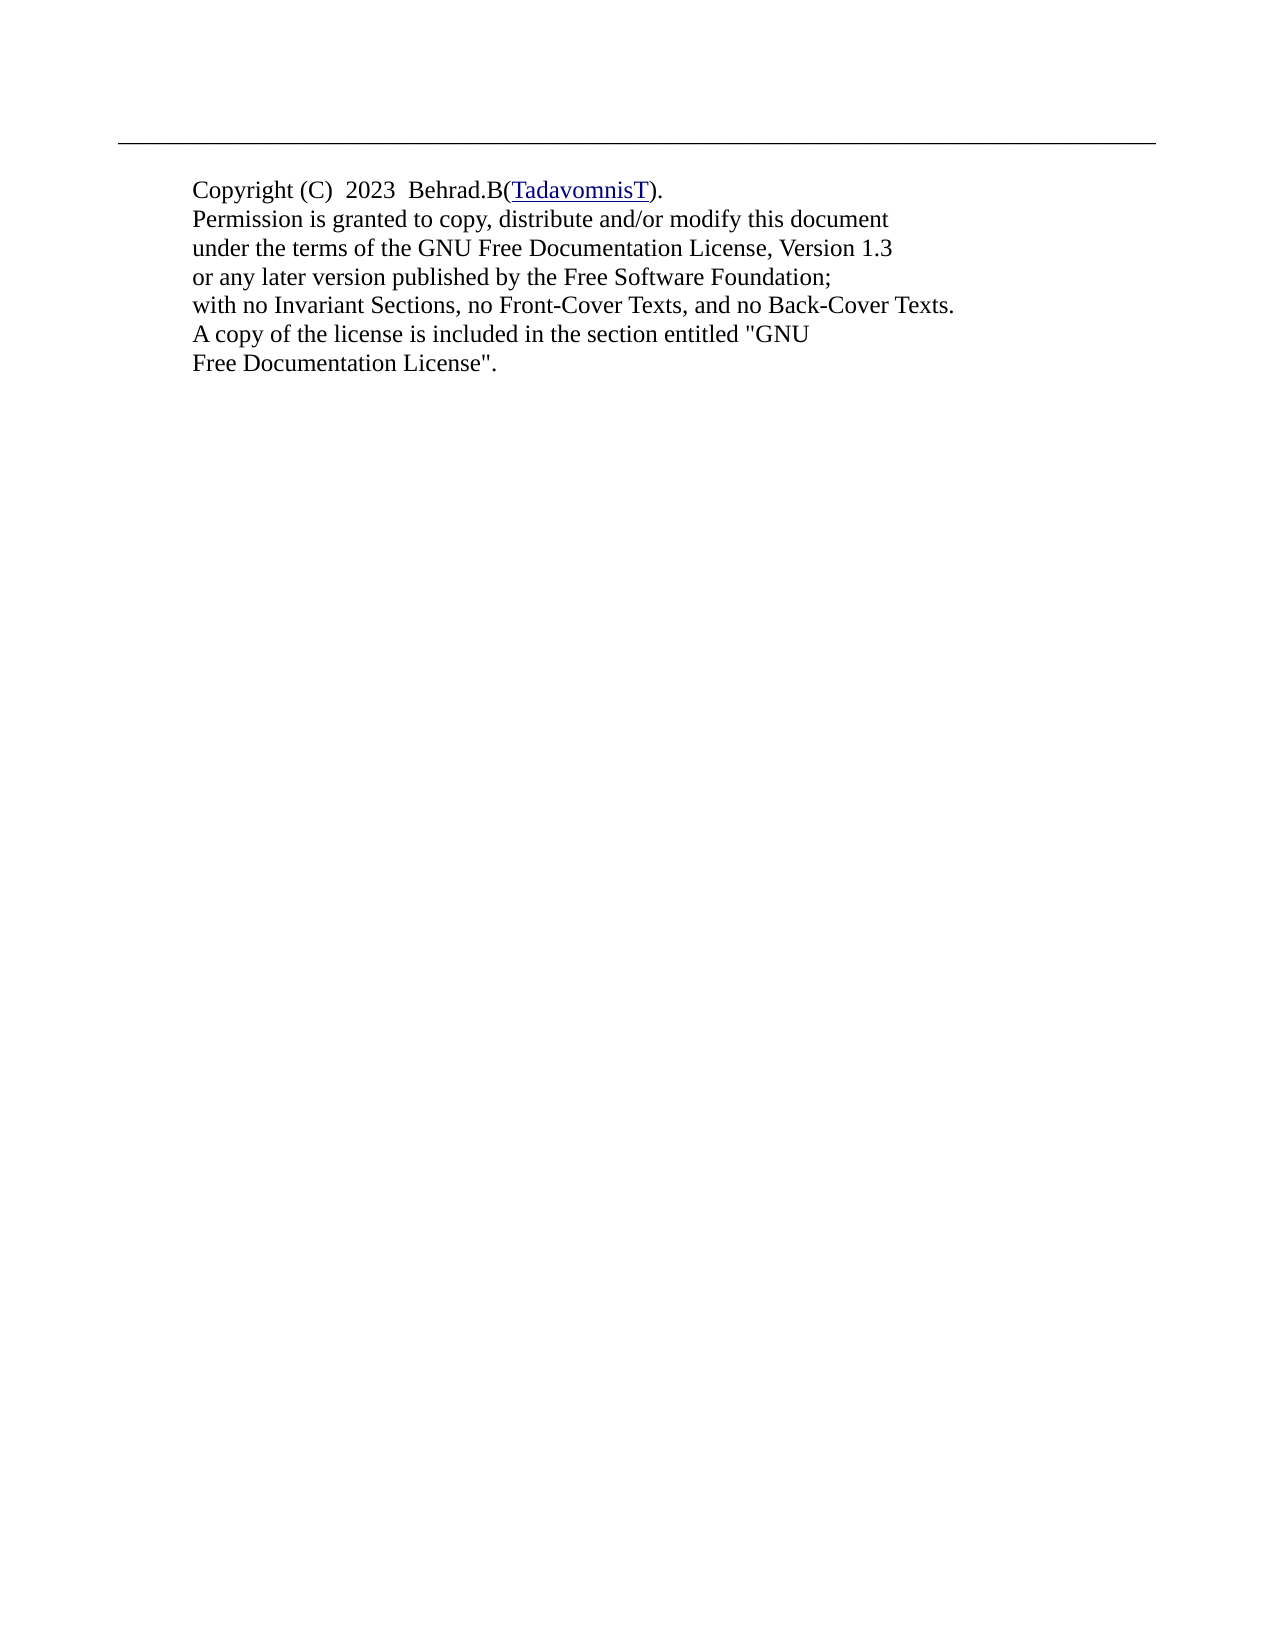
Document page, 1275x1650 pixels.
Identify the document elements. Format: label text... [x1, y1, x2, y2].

text A copy of the license is included in the section entitled "GNU [118, 319, 1157, 348]
text with no Invariant Sections, no Front-Cover Texts, and no Back-Cover Texts. [118, 291, 1157, 319]
text Free Documentation License". [118, 348, 1157, 377]
text Permission is granted to copy, distribute and/or modify this document [118, 204, 1157, 233]
text or any later version published by the Free Software Foundation; [118, 262, 1157, 291]
text Copyright (C) 2023 Behrad.B(TadavomnisT). [118, 176, 1157, 204]
text under the terms of the GNU Free Documentation License, Version 1.3 [118, 233, 1157, 262]
text ___________________________________________________________________________________ [118, 118, 1157, 147]
